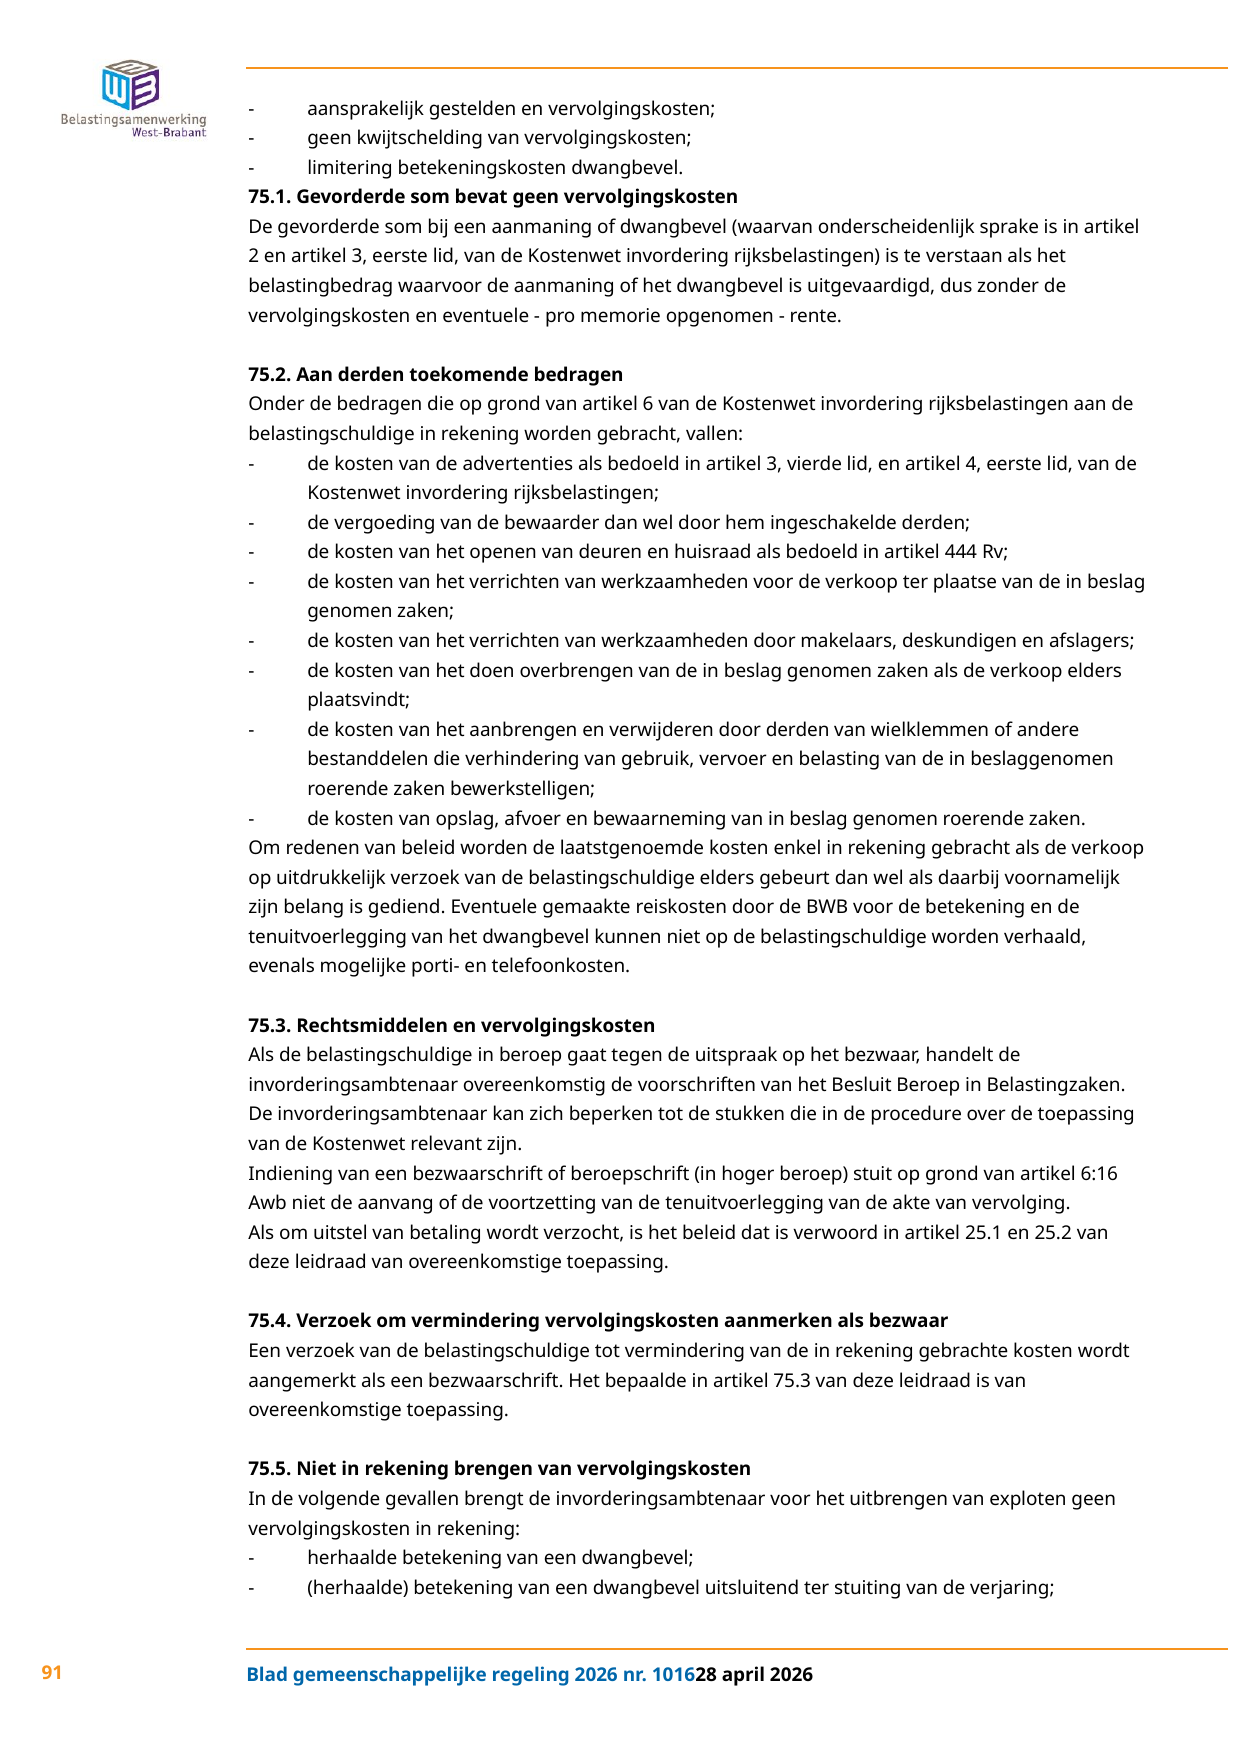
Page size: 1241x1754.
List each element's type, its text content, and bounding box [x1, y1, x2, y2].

text Onder de bedragen die op grond van artikel 6 van de Kostenwet invordering rijksbelastingen aan de belastingschuldige in rekening worden gebracht, vallen: [248, 391, 1152, 446]
list de vergoeding van de bewaarder dan wel door hem ingeschakelde derden; [248, 509, 1152, 535]
list de kosten van het aanbrengen en verwijderen door derden van wielklemmen of andere bestanddelen die verhindering van gebruik, vervoer en belasting van de in beslaggenomen roerende zaken bewerkstelligen; [248, 716, 1152, 801]
list de kosten van de advertenties als bedoeld in artikel 3, vierde lid, en artikel 4, eerste lid, van de Kostenwet invordering rijksbelastingen; [248, 450, 1152, 505]
list limitering betekeningskosten dwangbevel. [248, 154, 1152, 180]
list de kosten van het verrichten van werkzaamheden voor de verkoop ter plaatse van de in beslag genomen zaken; [248, 568, 1152, 623]
text Als de belastingschuldige in beroep gaat tegen de uitspraak op het bezwaar, handelt de invorderingsambtenaar overeenkomstig de voorschriften van het Besluit Beroep in Belastingzaken. [248, 1041, 1152, 1097]
text De invorderingsambtenaar kan zich beperken tot de stukken die in de procedure over de toepassing van de Kostenwet relevant zijn. [248, 1101, 1152, 1156]
list geen kwijtschelding van vervolgingskosten; [248, 124, 1152, 150]
list herhaalde betekening van een dwangbevel; [248, 1544, 1152, 1570]
text 75.2. Aan derden toekomende bedragen [248, 361, 1152, 387]
text 75.4. Verzoek om vermindering vervolgingskosten aanmerken als bezwaar [248, 1308, 1152, 1333]
list de kosten van opslag, afvoer en bewaarneming van in beslag genomen roerende zaken. [248, 805, 1152, 831]
list de kosten van het openen van deuren en huisraad als bedoeld in artikel 444 Rv; [248, 538, 1152, 564]
list de kosten van het verrichten van werkzaamheden door makelaars, deskundigen en afslagers; [248, 627, 1152, 653]
text 75.3. Rechtsmiddelen en vervolgingskosten [248, 1012, 1152, 1038]
list (herhaalde) betekening van een dwangbevel uitsluitend ter stuiting van de verjaring; [248, 1574, 1152, 1600]
text 75.1. Gevorderde som bevat geen vervolgingskosten [248, 183, 1152, 209]
text De gevorderde som bij een aanmaning of dwangbevel (waarvan onderscheidenlijk sprake is in artikel 2 en artikel 3, eerste lid, van de Kostenwet invordering rijksbelastingen) is te verstaan als het belastingbedrag waarvoor de aanmaning of het dwangbevel is uitgevaardigd, dus zonder de vervolgingskosten en eventuele - pro memorie opgenomen - rente. [248, 213, 1152, 328]
text Om redenen van beleid worden de laatstgenoemde kosten enkel in rekening gebracht als de verkoop op uitdrukkelijk verzoek van de belastingschuldige elders gebeurt dan wel als daarbij voornamelijk zijn belang is gediend. Eventuele gemaakte reiskosten door de BWB voor de betekening en de tenuitvoerlegging van het dwangbevel kunnen niet op de belastingschuldige worden verhaald, evenals mogelijke porti- en telefoonkosten. [248, 834, 1152, 978]
text In de volgende gevallen brengt de invorderingsambtenaar voor het uitbrengen van exploten geen vervolgingskosten in rekening: [248, 1485, 1152, 1541]
picture [41, 47, 231, 172]
list aansprakelijk gestelden en vervolgingskosten; [248, 95, 1152, 121]
list de kosten van het doen overbrengen van de in beslag genomen zaken als de verkoop elders plaatsvindt; [248, 657, 1152, 712]
text Als om uitstel van betaling wordt verzocht, is het beleid dat is verwoord in artikel 25.1 en 25.2 van deze leidraad van overeenkomstige toepassing. [248, 1219, 1152, 1274]
text Een verzoek van de belastingschuldige tot vermindering van de in rekening gebrachte kosten wordt aangemerkt als een bezwaarschrift. Het bepaalde in artikel 75.3 van deze leidraad is van overeenkomstige toepassing. [248, 1337, 1152, 1422]
text 75.5. Niet in rekening brengen van vervolgingskosten [248, 1456, 1152, 1481]
text Indiening van een bezwaarschrift of beroepschrift (in hoger beroep) stuit op grond van artikel 6:16 Awb niet de aanvang of de voortzetting van de tenuitvoerlegging van de akte van vervolging. [248, 1160, 1152, 1215]
